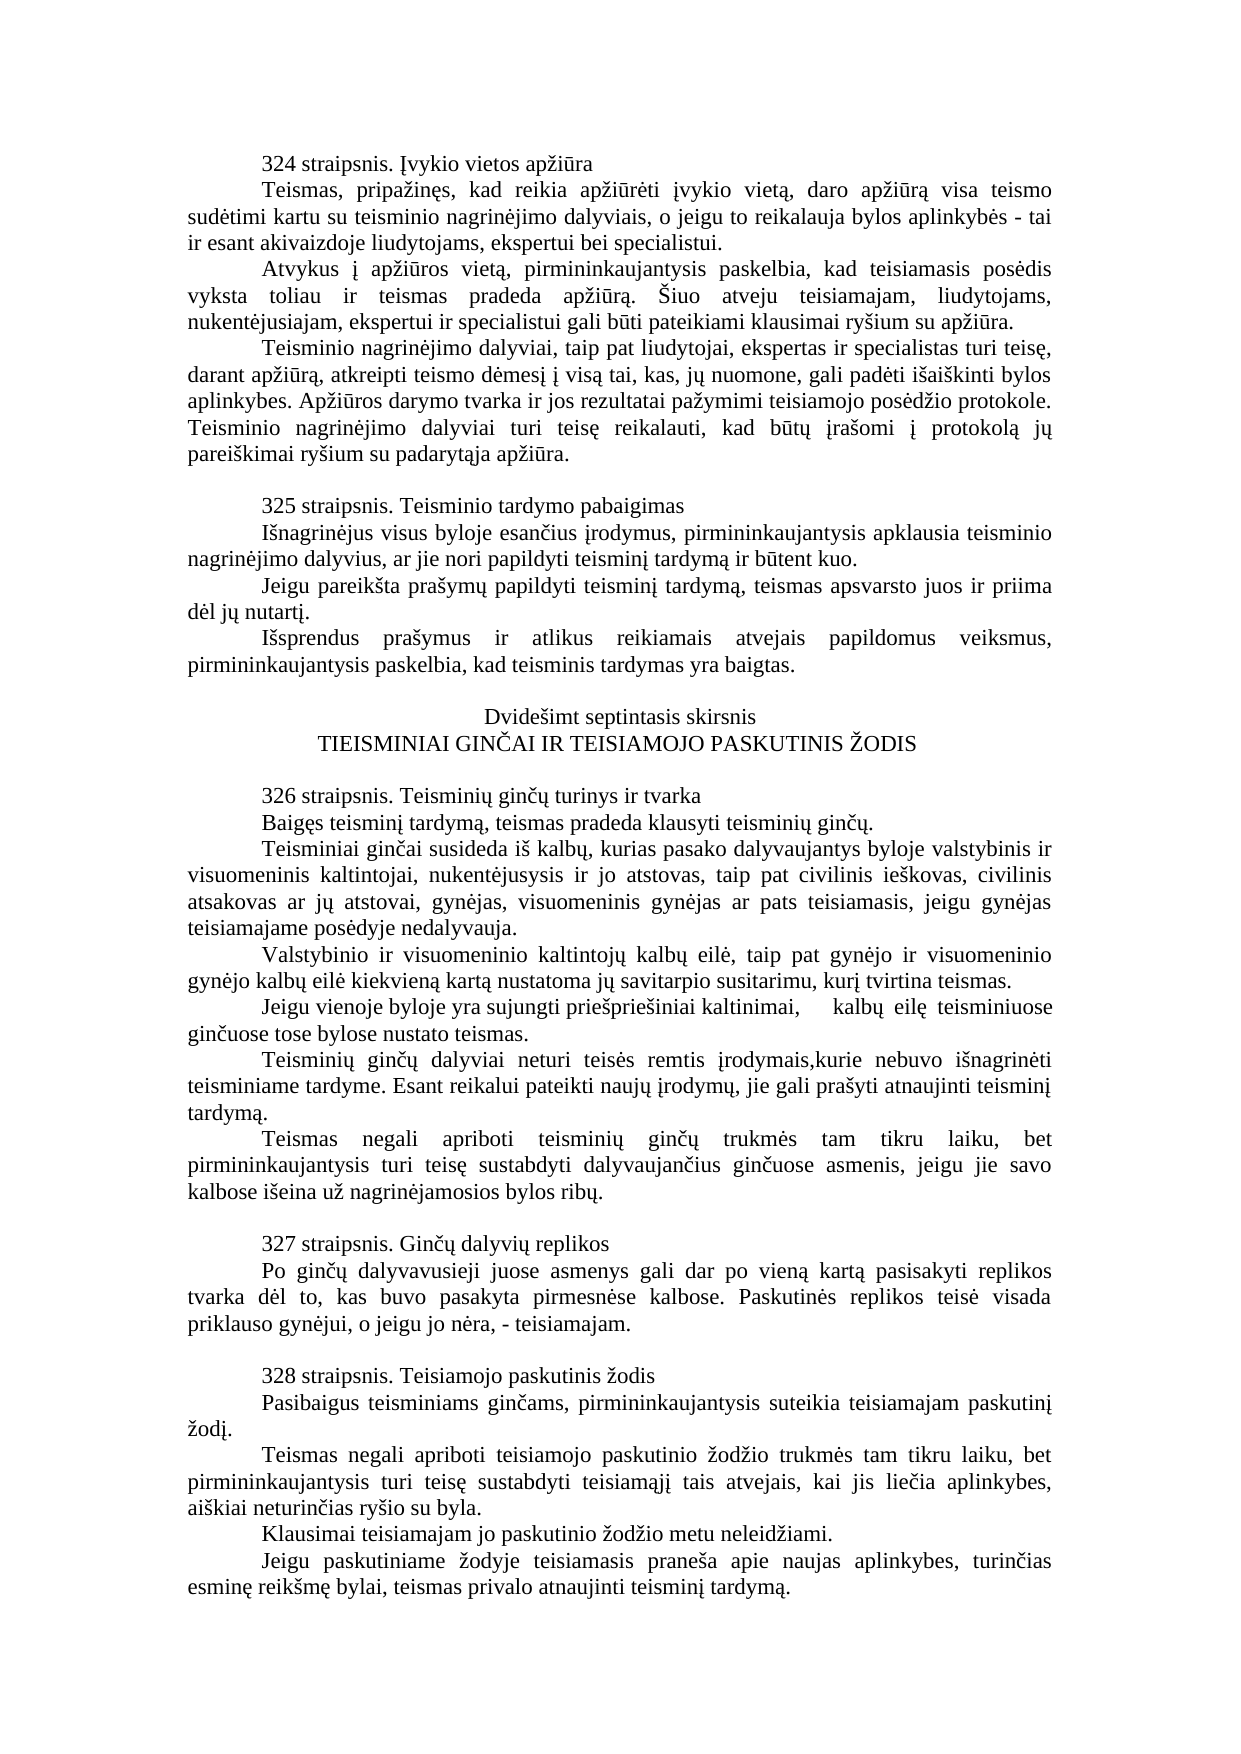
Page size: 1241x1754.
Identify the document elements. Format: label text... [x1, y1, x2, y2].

text Jeigu vienoje byloje yra sujungti priešpriešiniai kaltinimai, kalbų eilę teisminiuose ginčuose tose bylose nustato teismas. [187, 993, 1053, 1046]
text 328 straipsnis. Teisiamojo paskutinis žodis [187, 1362, 1053, 1389]
text Baigęs teisminį tardymą, teismas pradeda klausyti teisminių ginčų. [187, 809, 1053, 835]
text Jeigu pareikšta prašymų papildyti teisminį tardymą, teismas apsvarsto juos ir priima dėl jų nutartį. [187, 572, 1053, 624]
text Teismas negali apriboti teisiamojo paskutinio žodžio trukmės tam tikru laiku, bet pirmininkaujantysis turi teisę sustabdyti teisiamąjį tais atvejais, kai jis liečia aplinkybes, aiškiai neturinčias ryšio su byla. [187, 1441, 1053, 1520]
text Dvidešimt septintasis skirsnis [187, 703, 1053, 730]
text Teisminio nagrinėjimo dalyviai, taip pat liudytojai, ekspertas ir specialistas turi teisę, darant apžiūrą, atkreipti teismo dėmesį į visą tai, kas, jų nuomone, gali padėti išaiškinti bylos aplinkybes. Apžiūros darymo tvarka ir jos rezultatai pažymimi teisiamojo posėdžio protokole. Teisminio nagrinėjimo dalyviai turi teisę reikalauti, kad būtų įrašomi į protokolą jų pareiškimai ryšium su padarytąja apžiūra. [187, 334, 1053, 466]
text 327 straipsnis. Ginčų dalyvių replikos [187, 1231, 1053, 1257]
text Išnagrinėjus visus byloje esančius įrodymus, pirmininkaujantysis apklausia teisminio nagrinėjimo dalyvius, ar jie nori papildyti teisminį tardymą ir būtent kuo. [187, 519, 1053, 572]
text Atvykus į apžiūros vietą, pirmininkaujantysis paskelbia, kad teisiamasis posėdis vyksta toliau ir teismas pradeda apžiūrą. Šiuo atveju teisiamajam, liudytojams, nukentėjusiajam, ekspertui ir specialistui gali būti pateikiami klausimai ryšium su apžiūra. [187, 255, 1053, 334]
text Valstybinio ir visuomeninio kaltintojų kalbų eilė, taip pat gynėjo ir visuomeninio gynėjo kalbų eilė kiekvieną kartą nustatoma jų savitarpio susitarimu, kurį tvirtina teismas. [187, 941, 1053, 993]
text Po ginčų dalyvavusieji juose asmenys gali dar po vieną kartą pasisakyti replikos tvarka dėl to, kas buvo pasakyta pirmesnėse kalbose. Paskutinės replikos teisė visada priklauso gynėjui, o jeigu jo nėra, - teisiamajam. [187, 1257, 1053, 1336]
text Pasibaigus teisminiams ginčams, pirmininkaujantysis suteikia teisiamajam paskutinį žodį. [187, 1389, 1053, 1441]
text Teisminių ginčų dalyviai neturi teisės remtis įrodymais,kurie nebuvo išnagrinėti teisminiame tardyme. Esant reikalui pateikti naujų įrodymų, jie gali prašyti atnaujinti teisminį tardymą. [187, 1046, 1053, 1125]
text Jeigu paskutiniame žodyje teisiamasis praneša apie naujas aplinkybes, turinčias esminę reikšmę bylai, teismas privalo atnaujinti teisminį tardymą. [187, 1547, 1053, 1599]
text Teismas negali apriboti teisminių ginčų trukmės tam tikru laiku, bet pirmininkaujantysis turi teisę sustabdyti dalyvaujančius ginčuose asmenis, jeigu jie savo kalbose išeina už nagrinėjamosios bylos ribų. [187, 1125, 1053, 1204]
text 324 straipsnis. Įvykio vietos apžiūra [187, 150, 1053, 176]
text 326 straipsnis. Teisminių ginčų turinys ir tvarka [187, 782, 1053, 809]
text TIEISMINIAI GINČAI IR TEISIAMOJO PASKUTINIS ŽODIS [187, 730, 1053, 756]
text Teismas, pripažinęs, kad reikia apžiūrėti įvykio vietą, daro apžiūrą visa teismo sudėtimi kartu su teisminio nagrinėjimo dalyviais, o jeigu to reikalauja bylos aplinkybės - tai ir esant akivaizdoje liudytojams, ekspertui bei specialistui. [187, 176, 1053, 255]
text 325 straipsnis. Teisminio tardymo pabaigimas [187, 493, 1053, 519]
text Teisminiai ginčai susideda iš kalbų, kurias pasako dalyvaujantys byloje valstybinis ir visuomeninis kaltintojai, nukentėjusysis ir jo atstovas, taip pat civilinis ieškovas, civilinis atsakovas ar jų atstovai, gynėjas, visuomeninis gynėjas ar pats teisiamasis, jeigu gynėjas teisiamajame posėdyje nedalyvauja. [187, 835, 1053, 941]
text Išsprendus prašymus ir atlikus reikiamais atvejais papildomus veiksmus, pirmininkaujantysis paskelbia, kad teisminis tardymas yra baigtas. [187, 624, 1053, 677]
text Klausimai teisiamajam jo paskutinio žodžio metu neleidžiami. [187, 1520, 1053, 1547]
